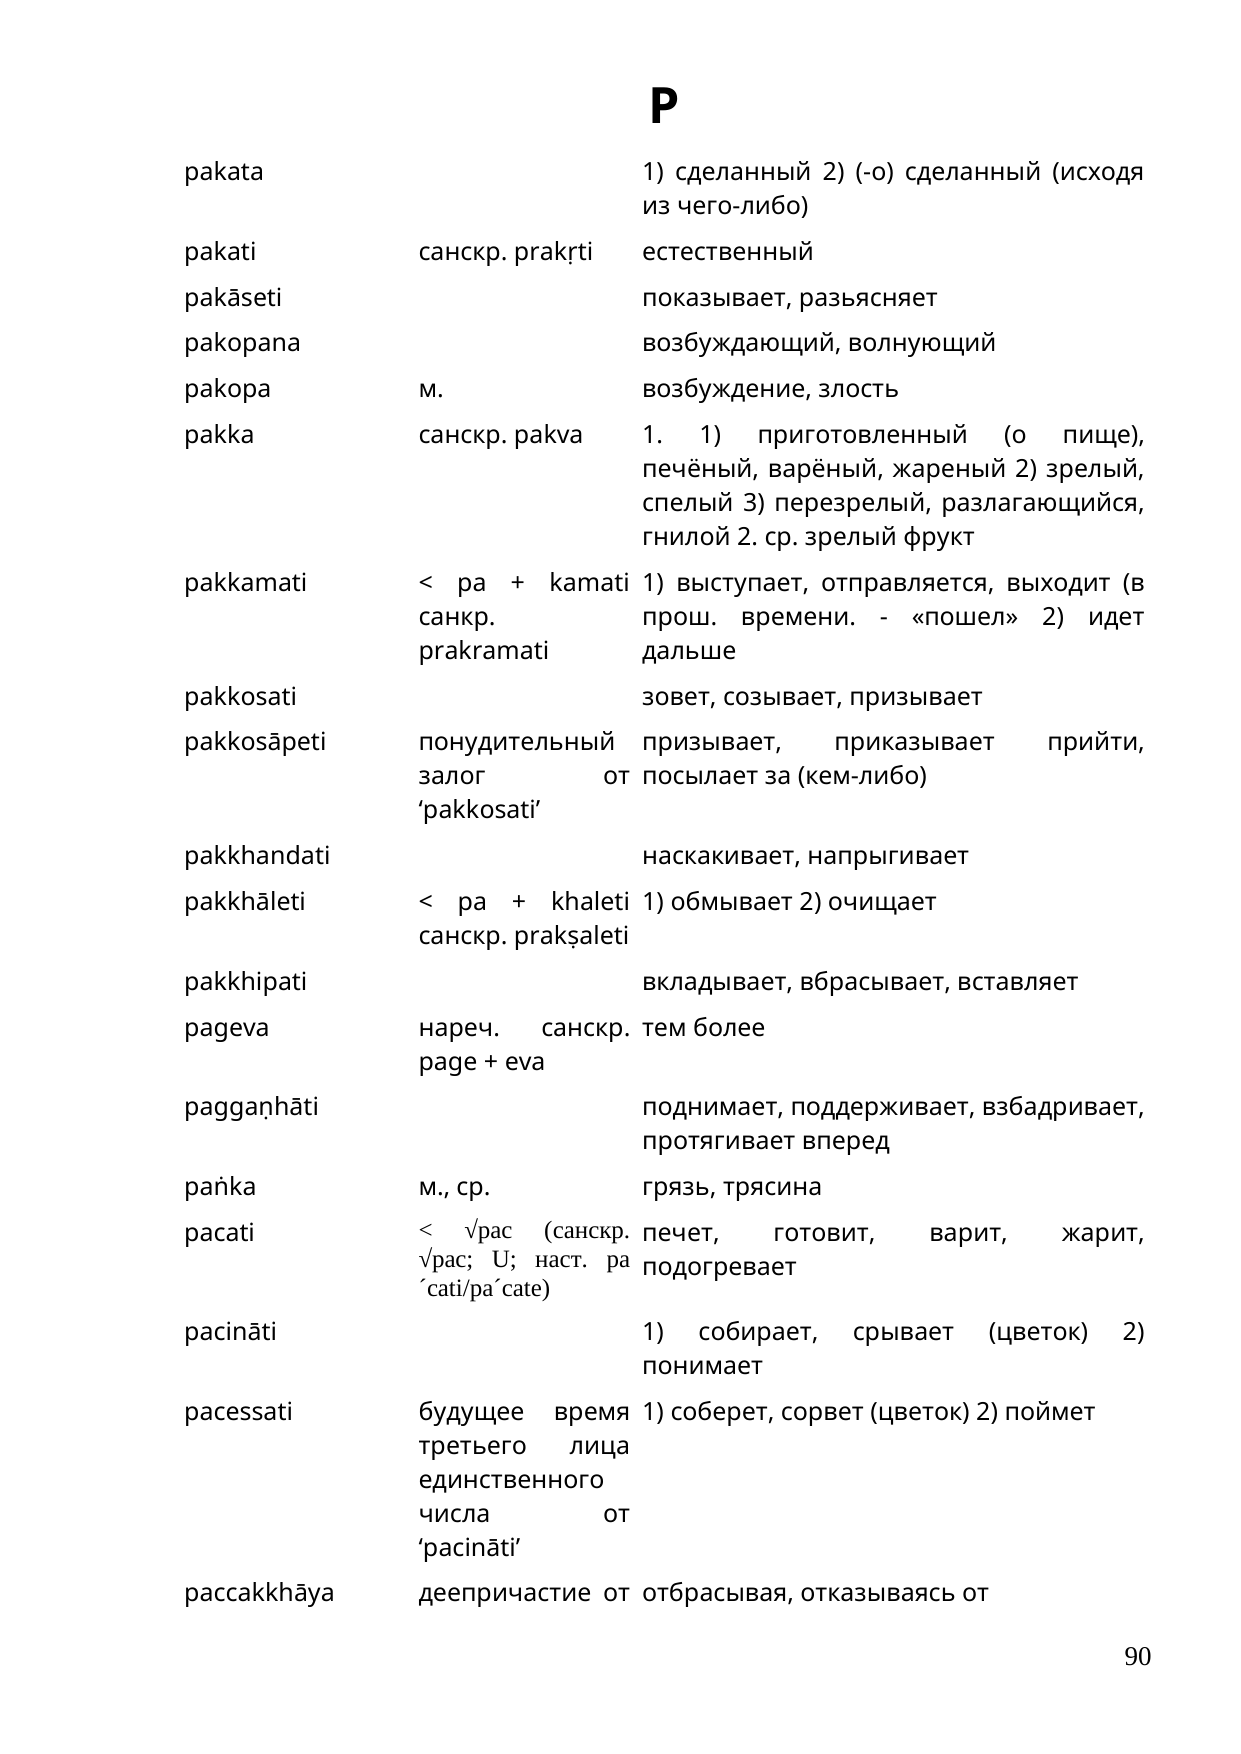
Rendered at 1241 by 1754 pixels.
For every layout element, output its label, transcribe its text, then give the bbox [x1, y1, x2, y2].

table_cell [412, 832, 636, 878]
subtitle P [177, 69, 1151, 137]
table_cell [412, 673, 636, 718]
table_cell paṅka [178, 1163, 412, 1209]
table_cell < pa + khaleti санскр. prakṣaleti [412, 878, 636, 958]
table_cell paccakkhāya [178, 1570, 412, 1615]
table_cell санскр. pakva [412, 411, 636, 559]
table_cell 1) собирает, срывает (цветок) 2) понимает [636, 1308, 1151, 1388]
table_cell [412, 1308, 636, 1388]
table_cell поднимает, поддерживает, взбадривает, протягивает вперед [636, 1083, 1151, 1163]
table_cell pakkhāleti [178, 878, 412, 958]
table_cell pakkhipati [178, 958, 412, 1003]
table_cell наскакивает, напрыгивает [636, 832, 1151, 878]
table_header pakata [178, 148, 412, 228]
table_cell [412, 319, 636, 365]
table_cell вкладывает, вбрасывает, вставляет [636, 958, 1151, 1003]
table_cell санскр. prakṛti [412, 228, 636, 273]
table_cell возбуждающий, волнующий [636, 319, 1151, 365]
table_cell pakopa [178, 365, 412, 411]
table_cell 1) соберет, сорвет (цветок) 2) поймет [636, 1388, 1151, 1569]
table_cell 1. 1) приготовленный (о пище), печёный, варёный, жареный 2) зрелый, спелый 3) перезрелый, разлагающийся, гнилой 2. ср. зрелый фрукт [636, 411, 1151, 559]
table_cell pakāseti [178, 274, 412, 319]
table_cell зовет, созывает, призывает [636, 673, 1151, 718]
table_cell деепричастие от [412, 1570, 636, 1615]
table_cell pakkosāpeti [178, 718, 412, 832]
table_cell pageva [178, 1004, 412, 1083]
table_cell pakkosati [178, 673, 412, 718]
table_cell грязь, трясина [636, 1163, 1151, 1209]
table_header [412, 148, 636, 228]
table_cell [412, 274, 636, 319]
table_cell pacināti [178, 1308, 412, 1388]
table_cell призывает, приказывает прийти, посылает за (кем-либо) [636, 718, 1151, 832]
table_cell < √pac (санскр. √pac; U; наст. pa´cati/pa´cate) [412, 1209, 636, 1308]
table_cell pakkamati [178, 559, 412, 672]
table_cell м. [412, 365, 636, 411]
table_cell нареч. санскр. page + eva [412, 1004, 636, 1083]
table_cell 1) обмывает 2) очищает [636, 878, 1151, 958]
table_cell pakati [178, 228, 412, 273]
table_cell pacati [178, 1209, 412, 1308]
table_cell печет, готовит, варит, жарит, подогревает [636, 1209, 1151, 1308]
table_cell понудительный залог от ‘pakkosati’ [412, 718, 636, 832]
table_cell paggaṇhāti [178, 1083, 412, 1163]
table_cell < pa + kamati санкр. prakramati [412, 559, 636, 672]
table_cell pakka [178, 411, 412, 559]
table_cell показывает, разьясняет [636, 274, 1151, 319]
table_cell тем более [636, 1004, 1151, 1083]
table_cell будущее время третьего лица единственного числа от ‘pacināti’ [412, 1388, 636, 1569]
table_cell pakkhandati [178, 832, 412, 878]
table_cell возбуждение, злость [636, 365, 1151, 411]
table_header 1) сделанный 2) (-о) сделанный (исходя из чего-либо) [636, 148, 1151, 228]
table_cell естественный [636, 228, 1151, 273]
table_cell pacessati [178, 1388, 412, 1569]
table_cell отбрасывая, отказываясь от [636, 1570, 1151, 1615]
table_cell 1) выступает, отправляется, выходит (в прош. времени. - «пошел» 2) идет дальше [636, 559, 1151, 672]
table_cell pakopana [178, 319, 412, 365]
table_cell м., ср. [412, 1163, 636, 1209]
table_cell [412, 958, 636, 1003]
table_cell [412, 1083, 636, 1163]
